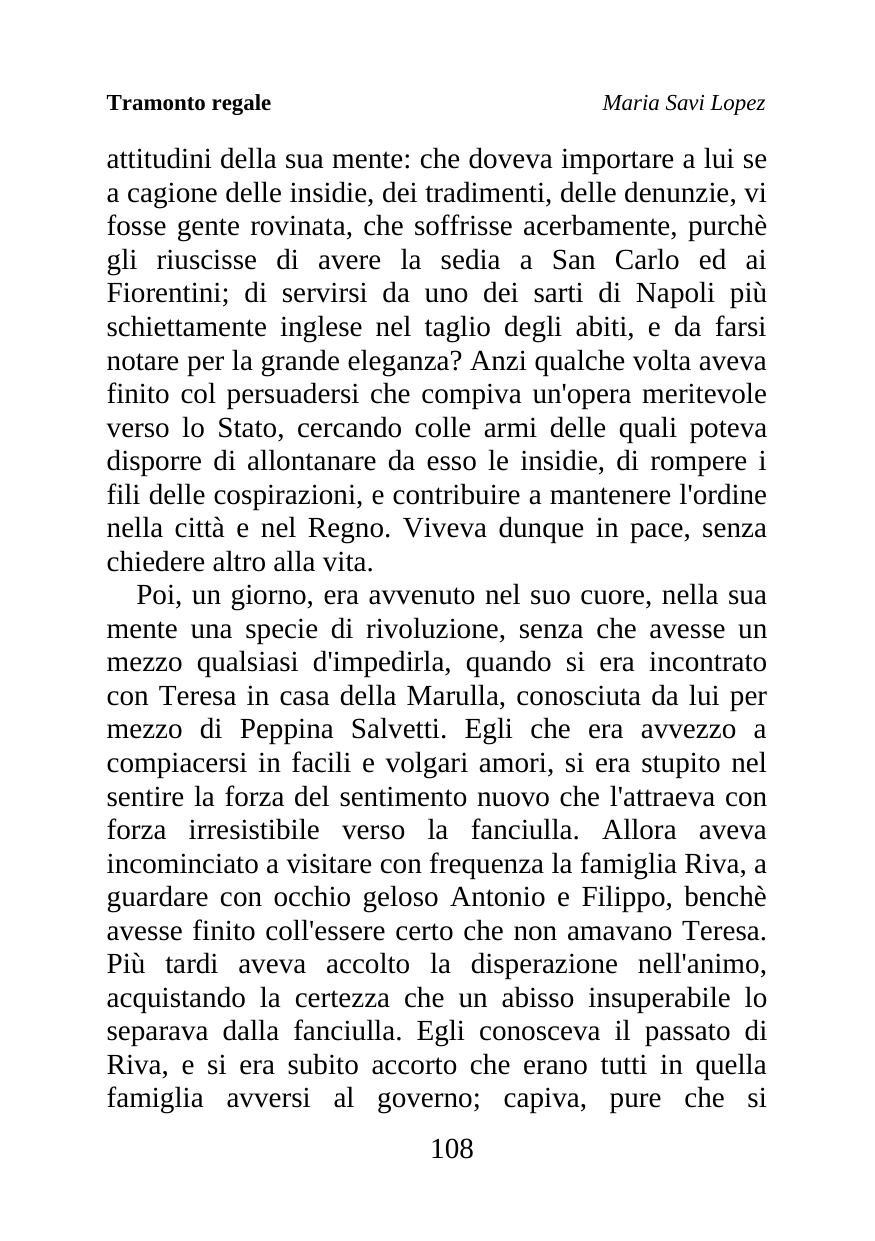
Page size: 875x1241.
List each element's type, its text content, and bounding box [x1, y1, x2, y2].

text Poi, un giorno, era avvenuto nel suo cuore, nella sua mente una specie di rivoluzione, senza che avesse un mezzo qualsiasi d'impedirla, quando si era incontrato con Teresa in casa della Marulla, conosciuta da lui per mezzo di Peppina Salvetti. Egli che era avvezzo a compiacersi in facili e volgari amori, si era stupito nel sentire la forza del sentimento nuovo che l'attraeva con forza irresistibile verso la fanciulla. Allora aveva incominciato a visitare con frequenza la famiglia Riva, a guardare con occhio geloso Antonio e Filippo, benchè avesse finito coll'essere certo che non amavano Teresa. Più tardi aveva accolto la disperazione nell'animo, acquistando la certezza che un abisso insuperabile lo separava dalla fanciulla. Egli conosceva il passato di Riva, e si era subito accorto che erano tutti in quella famiglia avversi al governo; capiva, pure che si [106, 577, 768, 1114]
text attitudini della sua mente: che doveva importare a lui se a cagione delle insidie, dei tradimenti, delle denunzie, vi fosse gente rovinata, che soffrisse acerbamente, purchè gli riuscisse di avere la sedia a San Carlo ed ai Fiorentini; di servirsi da uno dei sarti di Napoli più schiettamente inglese nel taglio degli abiti, e da farsi notare per la grande eleganza? Anzi qualche volta aveva finito col persuadersi che compiva un'opera meritevole verso lo Stato, cercando colle armi delle quali poteva disporre di allontanare da esso le insidie, di rompere i fili delle cospirazioni, e contribuire a mantenere l'ordine nella città e nel Regno. Viveva dunque in pace, senza chiedere altro alla vita. [106, 141, 768, 577]
